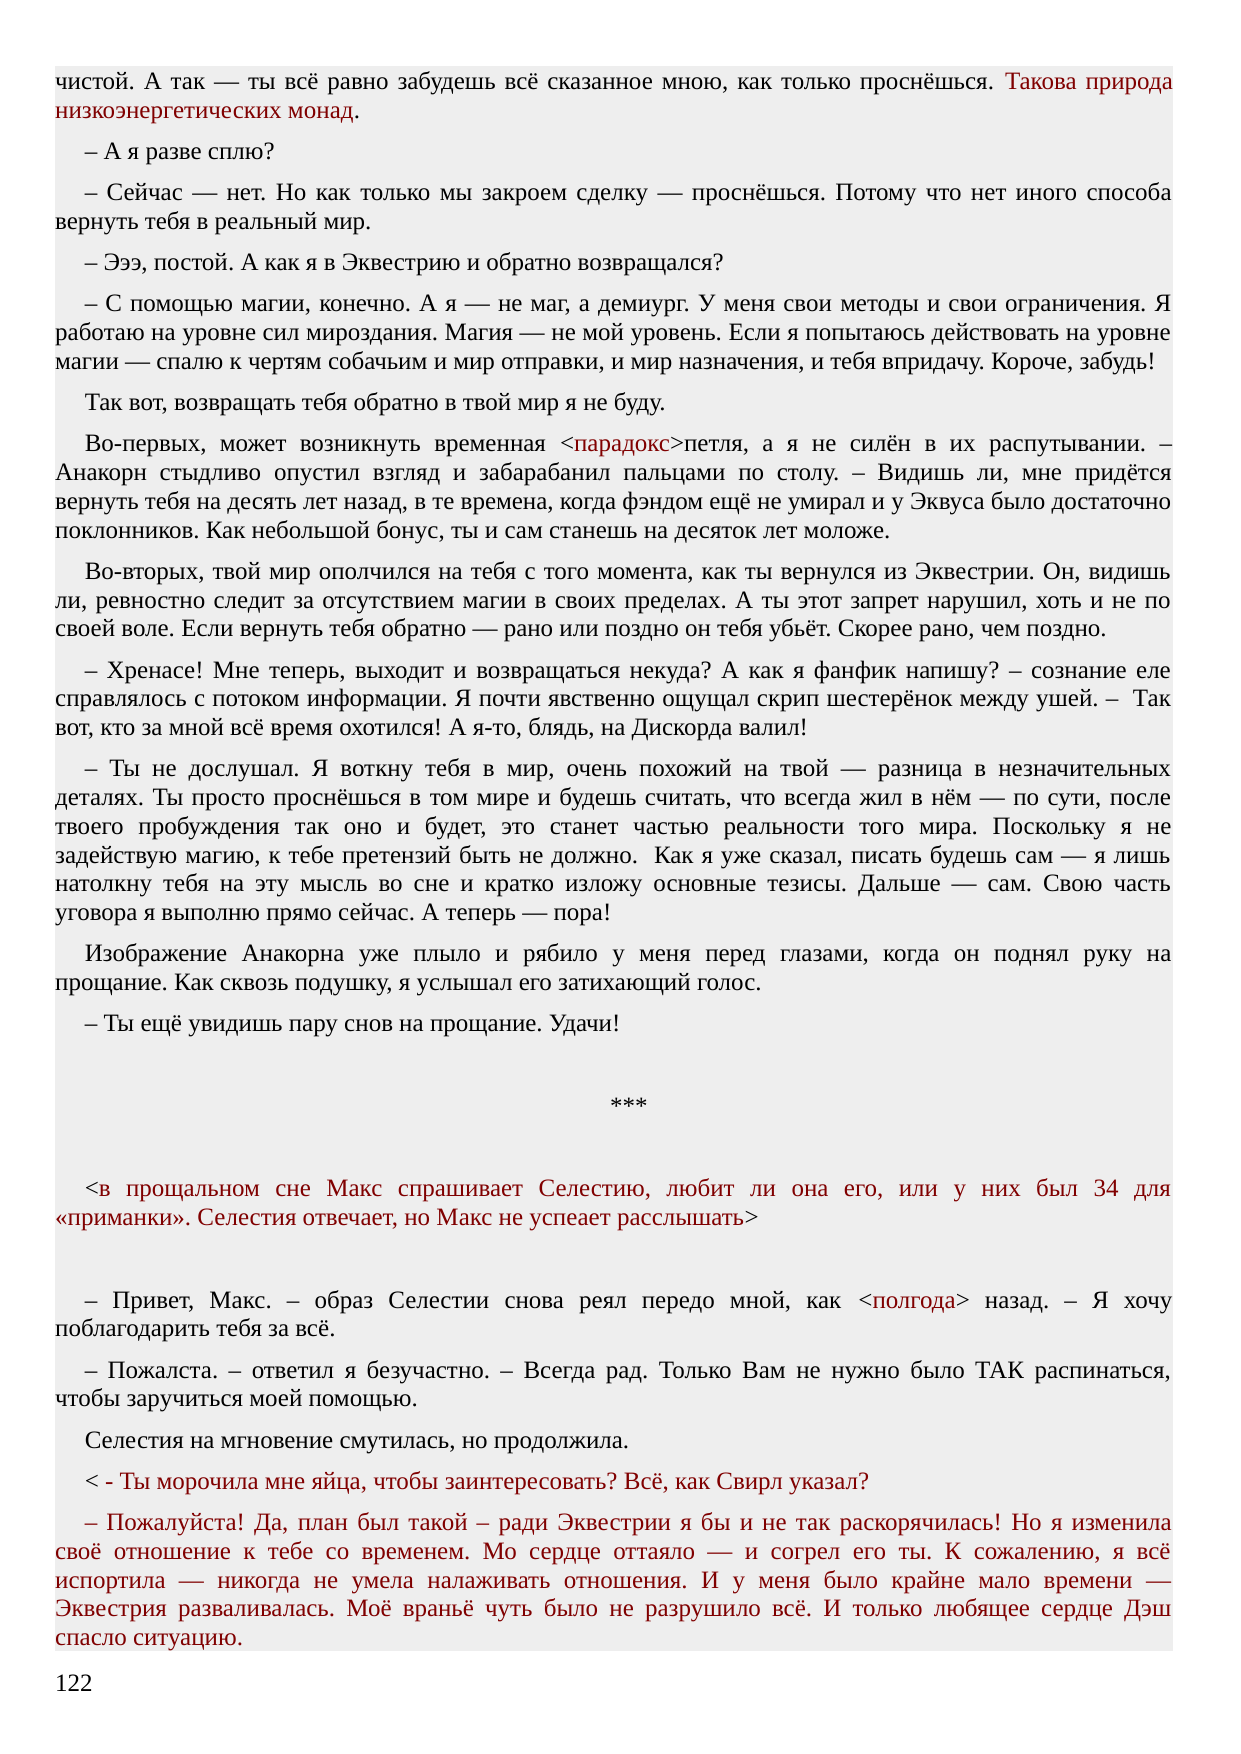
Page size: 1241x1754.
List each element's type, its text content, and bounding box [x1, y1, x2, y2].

text – Эээ, постой. А как я в Эквестрию и обратно возвращался? [55, 247, 1173, 276]
text – Пожалуйста! Да, план был такой – ради Эквестрии я бы и не так раскорячилась! Но я изменила своё отношение к тебе со временем. Мо сердце оттаяло — и согрел его ты. К сожалению, я всё испортила — никогда не умела налаживать отношения. И у меня было крайне мало времени — Эквестрия разваливалась. Моё враньё чуть было не разрушило всё. И только любящее сердце Дэш спасло ситуацию. [55, 1507, 1173, 1651]
text Так вот, возвращать тебя обратно в твой мир я не буду. [55, 387, 1173, 416]
text – Сейчас — нет. Но как только мы закроем сделку — проснёшься. Потому что нет иного способа вернуть тебя в реальный мир. [55, 177, 1173, 235]
text – А я разве сплю? [55, 136, 1173, 165]
text – Хренасе! Мне теперь, выходит и возвращаться некуда? А как я фанфик напишу? – сознание еле справлялось с потоком информации. Я почти явственно ощущал скрип шестерёнок между ушей. – Так вот, кто за мной всё время охотился! А я-то, блядь, на Дискорда валил! [55, 655, 1173, 741]
text – Пожалста. – ответил я безучастно. – Всегда рад. Только Вам не нужно было ТАК распинаться, чтобы заручиться моей помощью. [55, 1355, 1173, 1412]
text < - Ты морочила мне яйца, чтобы заинтересовать? Всё, как Свирл указал? [55, 1466, 1173, 1495]
text Селестия на мгновение смутилась, но продолжила. [55, 1425, 1173, 1453]
text – Ты ещё увидишь пару снов на прощание. Удачи! [55, 1008, 1173, 1037]
text – С помощью магии, конечно. А я — не маг, а демиург. У меня свои методы и свои ограничения. Я работаю на уровне сил мироздания. Магия — не мой уровень. Если я попытаюсь действовать на уровне магии — спалю к чертям собачьим и мир отправки, и мир назначения, и тебя впридачу. Короче, забудь! [55, 288, 1173, 375]
text <в прощальном сне Макс спрашивает Селестию, любит ли она его, или у них был 34 для «приманки». Селестия отвечает, но Макс не успеает расслышать> [55, 1173, 1173, 1231]
text *** [55, 1091, 1173, 1120]
text – Привет, Макс. – образ Селестии снова реял передо мной, как <полгода> назад. – Я хочу поблагодарить тебя за всё. [55, 1285, 1173, 1342]
text чистой. А так — ты всё равно забудешь всё сказанное мною, как только проснёшься. Такова природа низкоэнергетических монад. [55, 66, 1173, 123]
text – Ты не дослушал. Я воткну тебя в мир, очень похожий на твой — разница в незначительных деталях. Ты просто проснёшься в том мире и будешь считать, что всегда жил в нём — по сути, после твоего пробуждения так оно и будет, это станет частью реальности того мира. Поскольку я не задействую магию, к тебе претензий быть не должно. Как я уже сказал, писать будешь сам — я лишь натолкну тебя на эту мысль во сне и кратко изложу основные тезисы. Дальше — сам. Свою часть уговора я выполню прямо сейчас. А теперь — пора! [55, 753, 1173, 926]
text Во-первых, может возникнуть временная <парадокс>петля, а я не силён в их распутывании. – Анакорн стыдливо опустил взгляд и забарабанил пальцами по столу. – Видишь ли, мне придётся вернуть тебя на десять лет назад, в те времена, когда фэндом ещё не умирал и у Эквуса было достаточно поклонников. Как небольшой бонус, ты и сам станешь на десяток лет моложе. [55, 428, 1173, 543]
text Во-вторых, твой мир ополчился на тебя с того момента, как ты вернулся из Эквестрии. Он, видишь ли, ревностно следит за отсутствием магии в своих пределах. А ты этот запрет нарушил, хоть и не по своей воле. Если вернуть тебя обратно — рано или поздно он тебя убьёт. Скорее рано, чем поздно. [55, 556, 1173, 642]
text Изображение Анакорна уже плыло и рябило у меня перед глазами, когда он поднял руку на прощание. Как сквозь подушку, я услышал его затихающий голос. [55, 938, 1173, 996]
